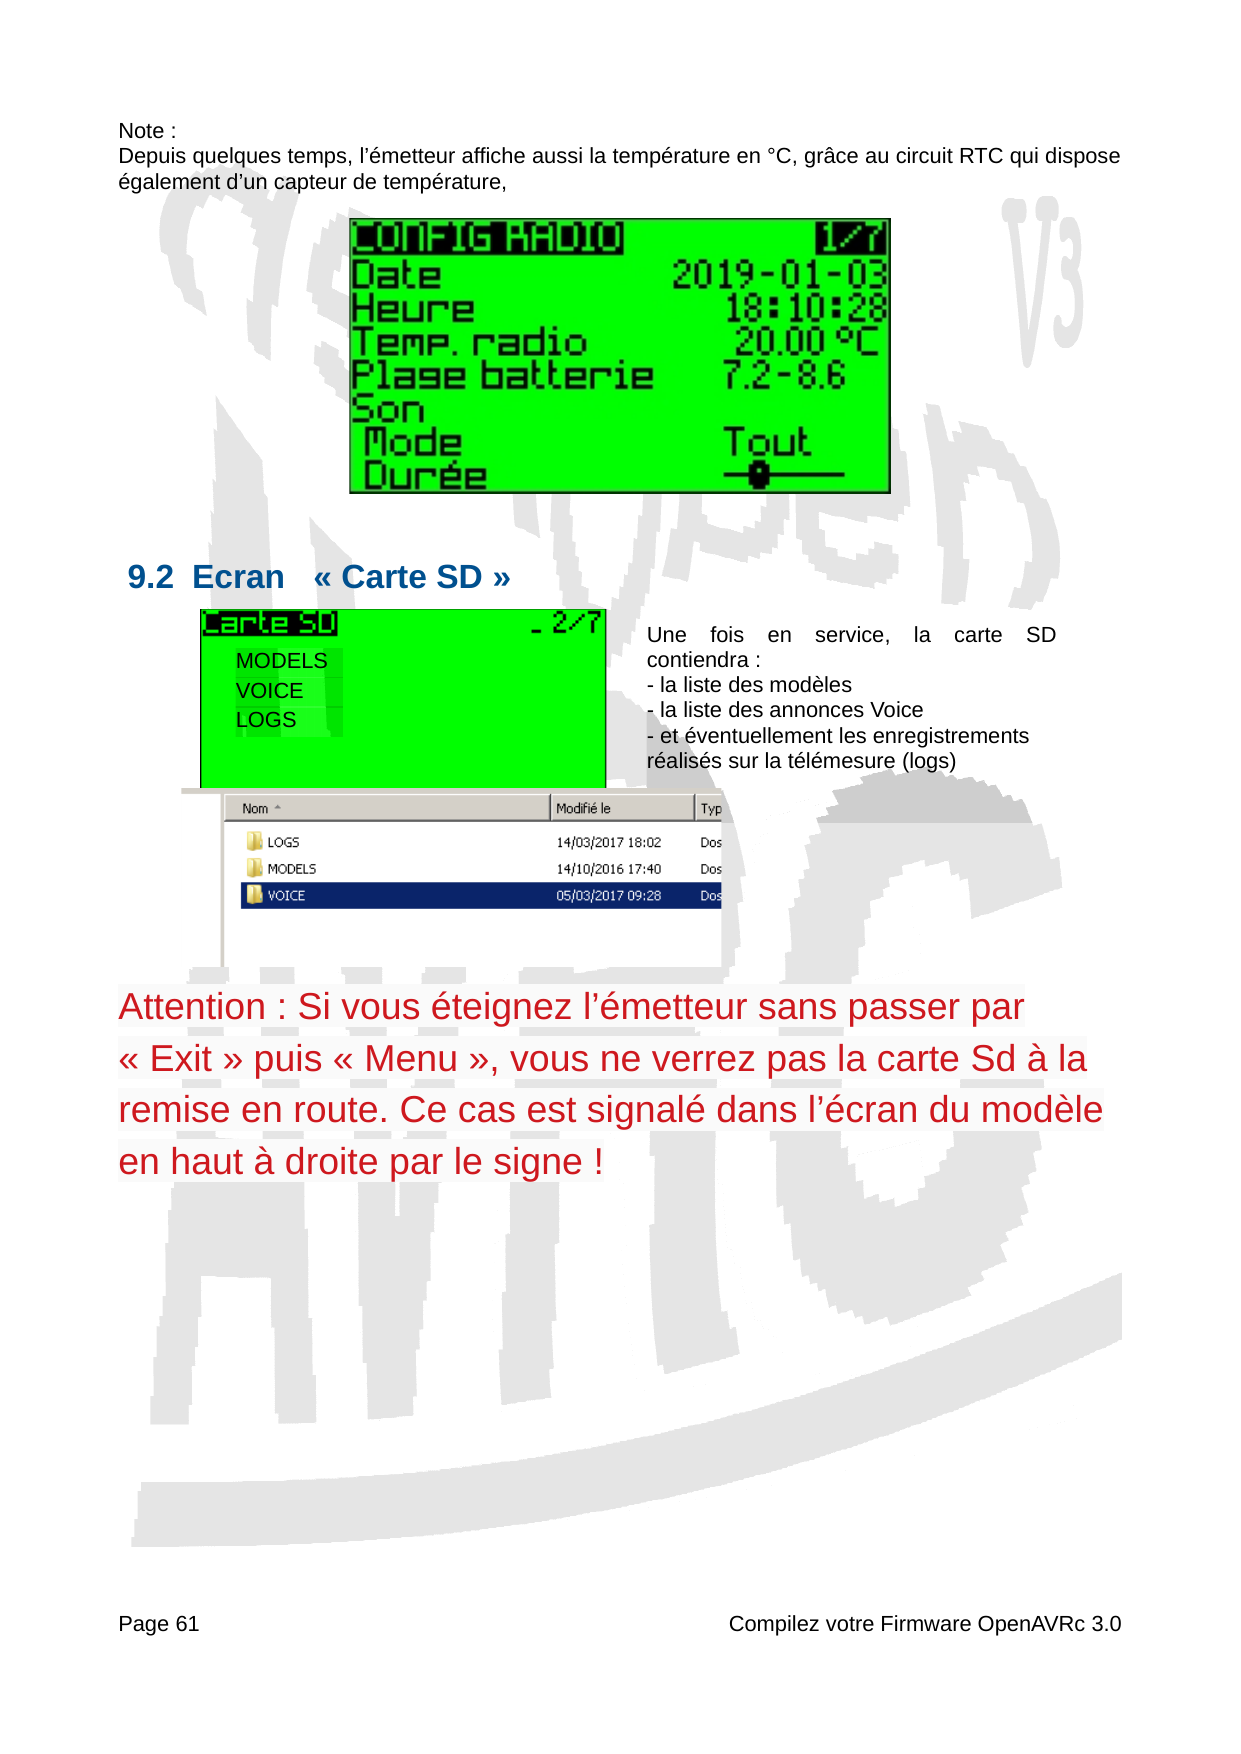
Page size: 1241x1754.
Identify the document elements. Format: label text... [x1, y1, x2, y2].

text - la liste des modèles [647, 672, 1057, 697]
text Attention : Si vous éteignez l’émetteur sans passer par « Exit » puis « Menu », vous ne verrez pas la carte Sd à la remise en route. Ce cas est signalé dans l’écran du modèle en haut à droite par le signe ! [118, 984, 1122, 1182]
text Depuis quelques temps, l’émetteur affiche aussi la température en °C, grâce au circuit RTC qui dispose également d’un capteur de température, [118, 143, 1122, 194]
subtitle Ecran « Carte SD » [118, 557, 1122, 596]
text VOICE [236, 678, 343, 703]
picture [349, 218, 891, 494]
text - la liste des annonces Voice [647, 697, 1057, 723]
text Une fois en service, la carte SD contiendra : [647, 622, 1057, 672]
text MODELS [236, 648, 343, 673]
text LOGS [236, 708, 343, 732]
text Note : [118, 118, 1122, 143]
text - et éventuellement les enregistrements réalisés sur la télémesure (logs) [647, 723, 1057, 773]
picture [200, 609, 607, 788]
